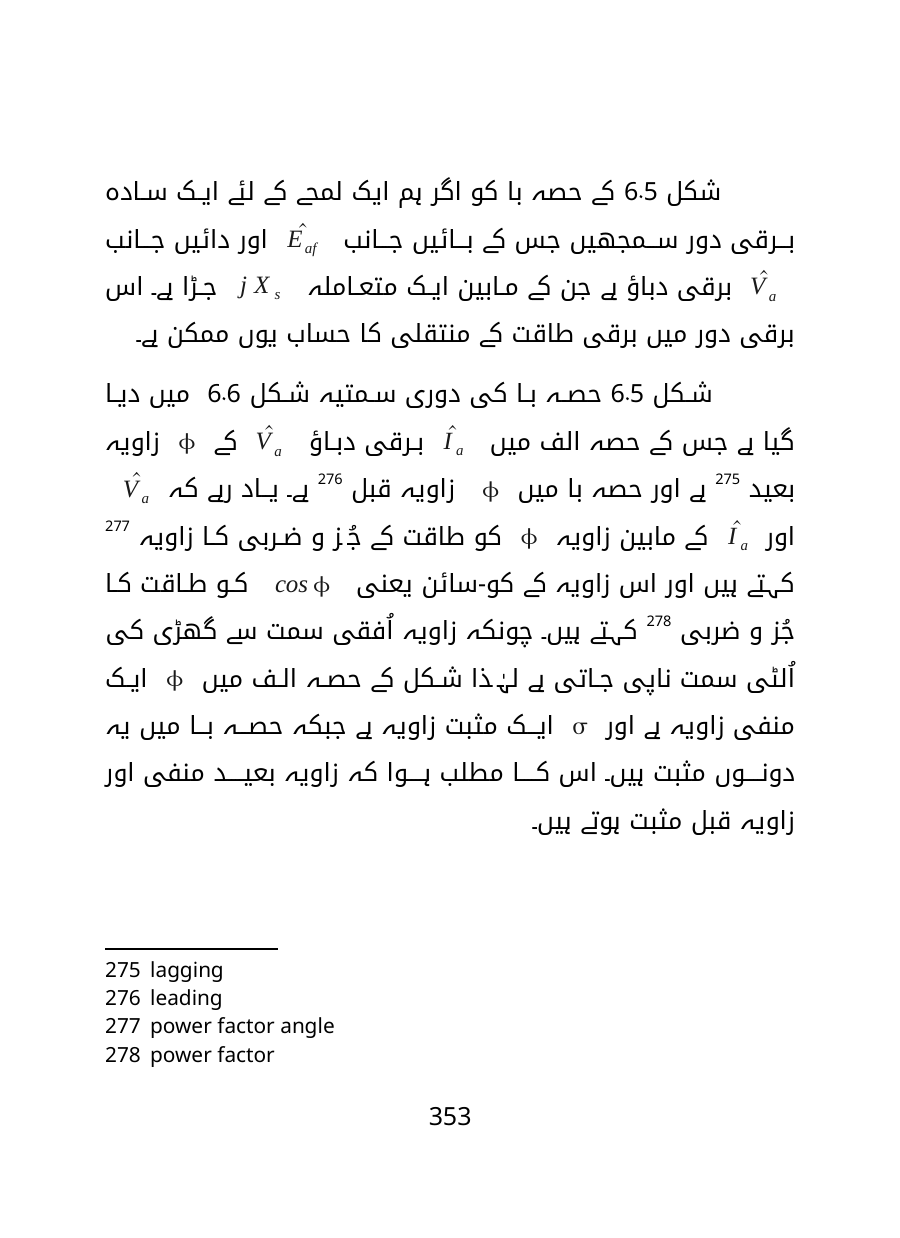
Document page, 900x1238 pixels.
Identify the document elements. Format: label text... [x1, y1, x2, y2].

text power factor [105, 1040, 795, 1068]
text leading [105, 983, 795, 1012]
text power factor angle [105, 1012, 795, 1040]
text شکل 6.5 کے حصہ با کو اگر ہم ایک لمحے کے لئے ایک سادہ برقی دور سمجھیں جس کے بائیں جانب اور دائیں جانببرقی دباؤ ہے جن کے مابین ایک متعاملہ جڑا ہے۔ اس برقی دور میں برقی طاقت کے منتقلی کا حساب یوں ممکن ہے۔ [105, 168, 795, 358]
text lagging [105, 955, 795, 983]
text شکل 6.5 حصہ با کی دوری سمتیہ شکل 6.6 میں دیا گیا ہے جس کے حصہ الف میں برقی دباؤ کےزاویہ بعید ہے اور حصہ با میں زاویہ قبل ہے۔ یاد رہے کہاورکے مابین زاویہکو طاقت کے جُز و ضربی کا زاویہ کہتے ہیں اور اس زاویہ کے کو-سائن یعنی کو طاقت کا جُز و ضربی کہتے ہیں۔ چونکہ زاویہ اُفقی سمت سے گھڑی کی اُلٹی سمت ناپی جاتی ہے لہٰذا شکل کے حصہ الف میںایک منفی زاویہ ہے اورایک مثبت زاویہ ہے جبکہ حصہ با میں یہ دونوں مثبت ہیں۔ اس کا مطلب ہوا کہ زاویہ بعید منفی اور زاویہ قبل مثبت ہوتے ہیں۔ [105, 371, 795, 844]
